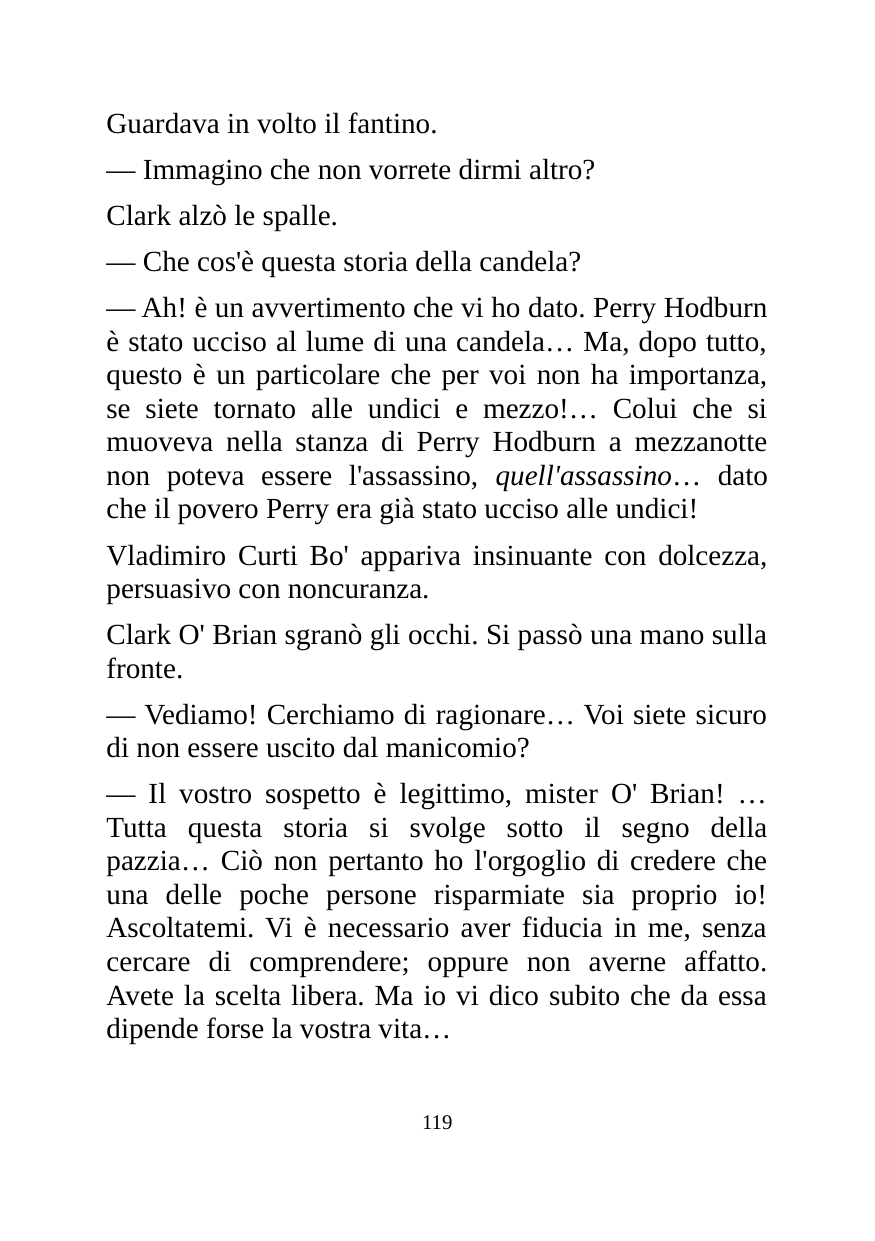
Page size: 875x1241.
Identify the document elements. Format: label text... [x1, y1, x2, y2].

text Vladimiro Curti Bo' appariva insinuante con dolcezza, persuasivo con noncuranza. [106, 538, 768, 605]
text Clark O' Brian sgranò gli occhi. Si passò una mano sulla fronte. [106, 617, 768, 684]
text Clark alzò le spalle. [106, 198, 768, 232]
text — Immagino che non vorrete dirmi altro? [106, 152, 768, 186]
text — Vediamo! Cerchiamo di ragionare… Voi siete sicuro di non essere uscito dal manicomio? [106, 697, 768, 764]
text — Che cos'è questa storia della candela? [106, 244, 768, 278]
text Guardava in volto il fantino. [106, 106, 768, 140]
text — Ah! è un avvertimento che vi ho dato. Perry Hodburn è stato ucciso al lume di una candela… Ma, dopo tutto, questo è un particolare che per voi non ha importanza, se siete tornato alle undici e mezzo!… Colui che si muoveva nella stanza di Perry Hodburn a mezzanotte non poteva essere l'assassino, quell'assassino… dato che il povero Perry era già stato ucciso alle undici! [106, 290, 768, 525]
text — Il vostro sospetto è legittimo, mister O' Brian! …Tutta questa storia si svolge sotto il segno della pazzia… Ciò non pertanto ho l'orgoglio di credere che una delle poche persone risparmiate sia proprio io! Ascoltatemi. Vi è necessario aver fiducia in me, senza cercare di comprendere; oppure non averne affatto. Avete la scelta libera. Ma io vi dico subito che da essa dipende forse la vostra vita… [106, 776, 768, 1045]
